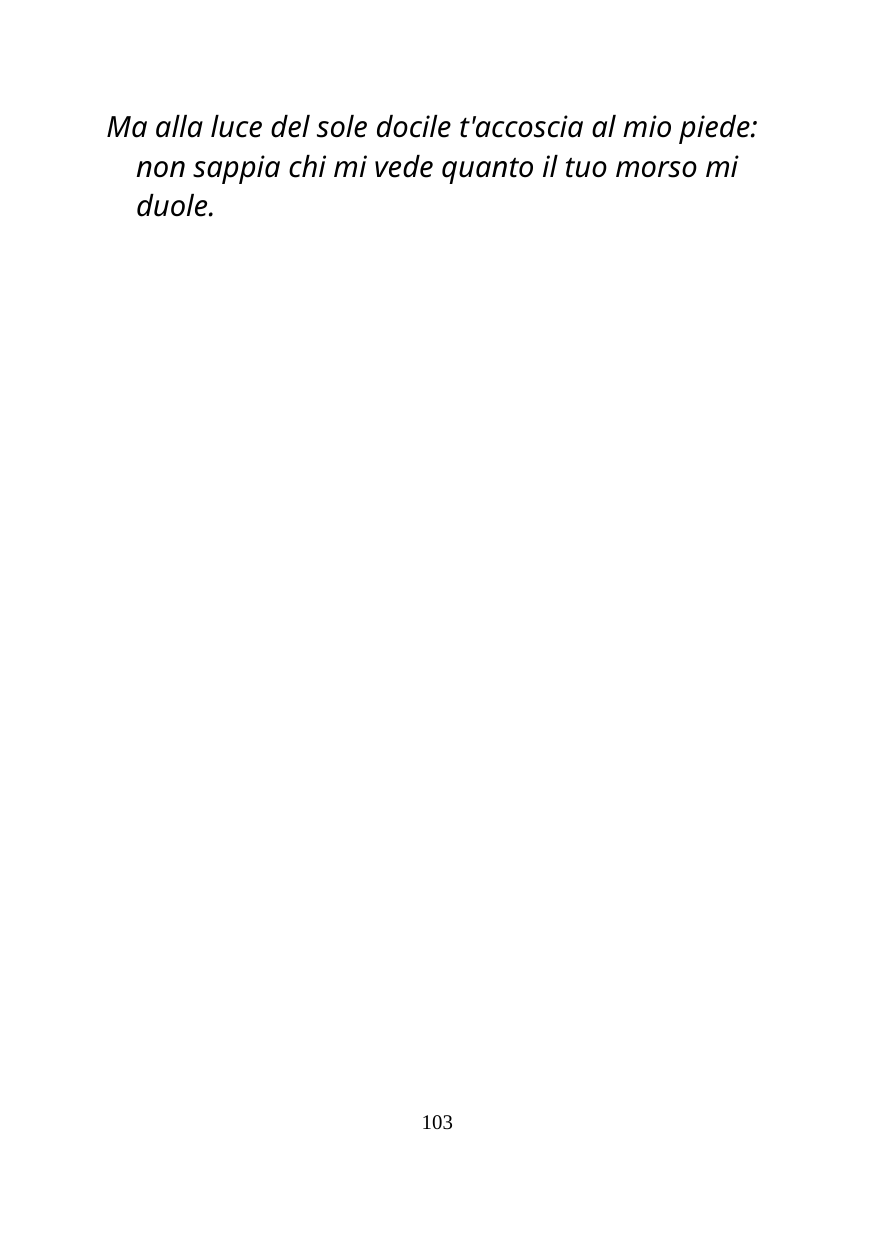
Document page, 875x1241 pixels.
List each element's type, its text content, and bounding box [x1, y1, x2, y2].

text Ma alla luce del sole docile t'accoscia al mio piede: non sappia chi mi vede quanto il tuo morso mi duole. [106, 106, 768, 225]
